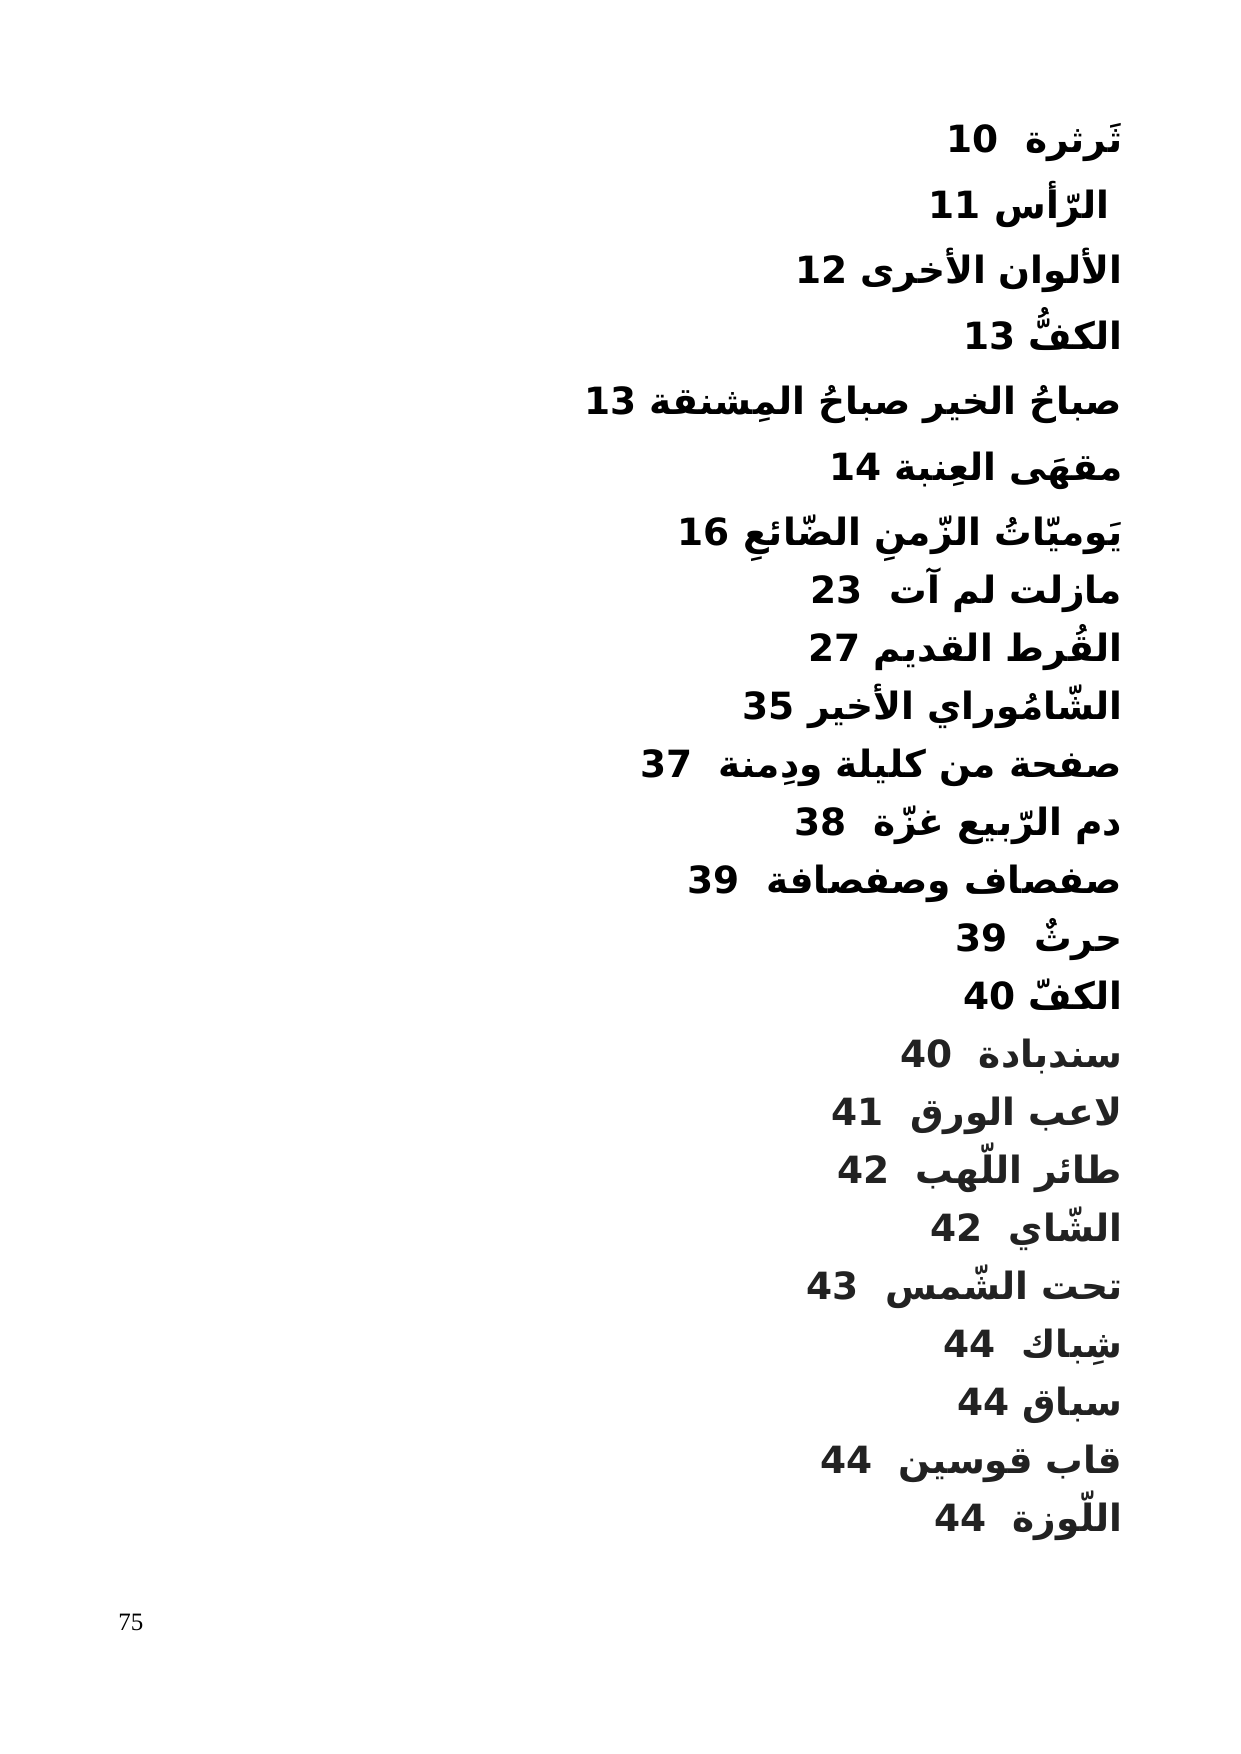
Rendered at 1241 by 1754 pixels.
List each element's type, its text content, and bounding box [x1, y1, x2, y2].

text صباحُ الخير صباحُ المِشنقة 13 [118, 380, 1122, 423]
text الرّأس 11 [118, 183, 1122, 227]
text حرثٌ 39 [118, 917, 1122, 960]
text ثَرثرة 10 [118, 118, 1122, 162]
text الكفّ 40 [118, 975, 1122, 1018]
text مقهَى العِنبة 14 [118, 445, 1122, 489]
text دم الرّبيع غزّة 38 [118, 801, 1122, 844]
text الشّامُوراي الأخير 35 [118, 685, 1122, 728]
text سباق 44 [118, 1381, 1122, 1424]
text القُرط القديم 27 [118, 627, 1122, 670]
text الشّاي 42 [118, 1207, 1122, 1251]
text تحت الشّمس 43 [118, 1265, 1122, 1308]
text لاعب الورق 41 [118, 1091, 1122, 1134]
text مازلت لم آت 23 [118, 569, 1122, 612]
text صفحة من كليلة ودِمنة 37 [118, 743, 1122, 786]
text قاب قوسين 44 [118, 1439, 1122, 1483]
text الألوان الأخرى 12 [118, 249, 1122, 293]
text اللّوزة 44 [118, 1497, 1122, 1541]
text صفصاف وصفصافة 39 [118, 859, 1122, 902]
text يَوميّاتُ الزّمنِ الضّائعِ 16 [118, 511, 1122, 554]
text شِباك 44 [118, 1323, 1122, 1367]
text الكفُّ 13 [118, 314, 1122, 358]
text سندبادة 40 [118, 1033, 1122, 1076]
text طائر اللّهب 42 [118, 1149, 1122, 1192]
